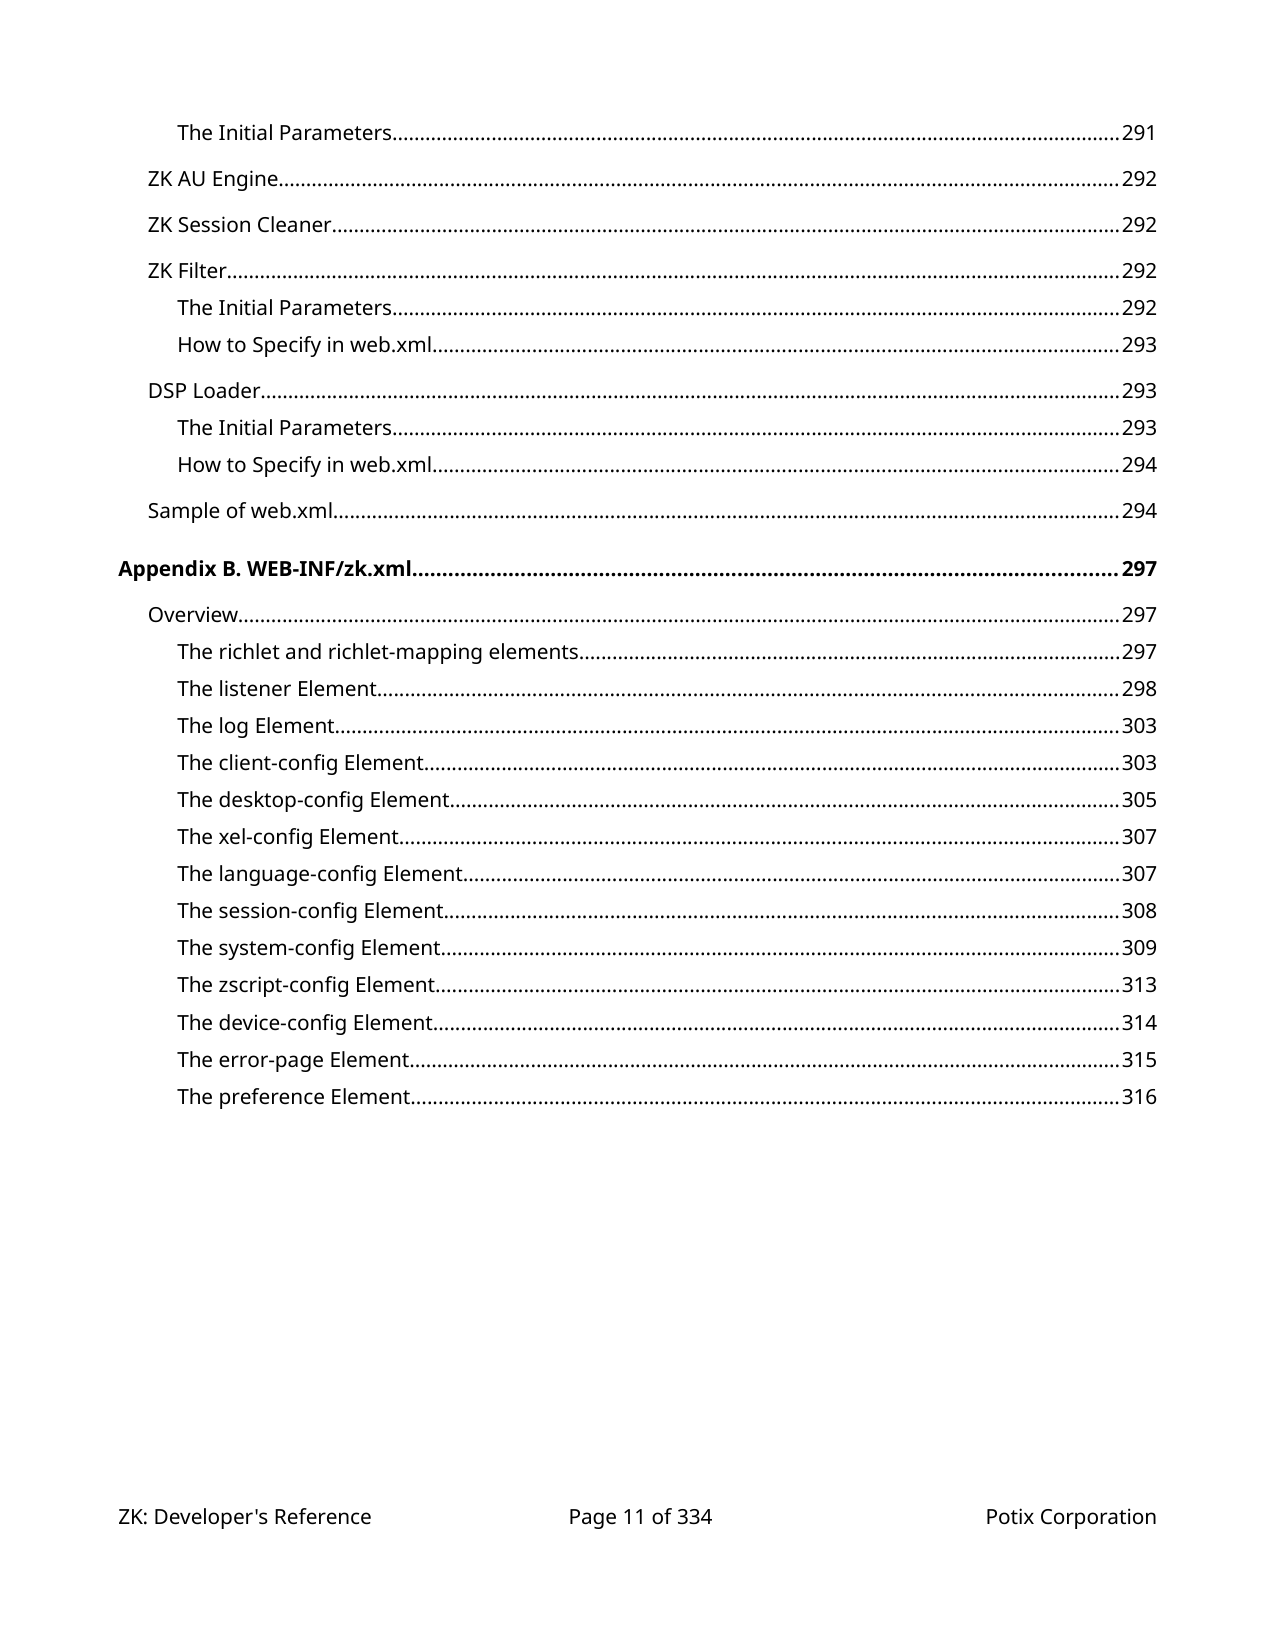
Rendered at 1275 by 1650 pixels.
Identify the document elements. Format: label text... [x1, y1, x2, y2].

text The Initial Parameters 292 [177, 293, 1157, 321]
text The zscript-config Element 313 [177, 971, 1157, 999]
text The log Element 303 [177, 711, 1157, 739]
text Overview 297 [148, 600, 1157, 628]
text How to Specify in web.xml 294 [177, 450, 1157, 478]
text The richlet and richlet-mapping elements 297 [177, 637, 1157, 665]
text ZK AU Engine 292 [148, 164, 1157, 192]
text The preference Element 316 [177, 1082, 1157, 1110]
text The listener Element 298 [177, 674, 1157, 702]
text Appendix B. WEB-INF/zk.xml 297 [118, 554, 1157, 582]
text The system-config Element 309 [177, 933, 1157, 962]
text How to Specify in web.xml 293 [177, 330, 1157, 358]
text DSP Loader 293 [148, 376, 1157, 404]
text Sample of web.xml 294 [148, 496, 1157, 524]
text The desktop-config Element 305 [177, 785, 1157, 813]
text The language-config Element 307 [177, 859, 1157, 888]
text The xel-config Element 307 [177, 822, 1157, 851]
text The client-config Element 303 [177, 748, 1157, 776]
text The session-config Element 308 [177, 896, 1157, 925]
text ZK Session Cleaner 292 [148, 210, 1157, 238]
text The Initial Parameters 291 [177, 118, 1157, 146]
text The Initial Parameters 293 [177, 413, 1157, 441]
text The error-page Element 315 [177, 1045, 1157, 1073]
text ZK Filter 292 [148, 256, 1157, 284]
text The device-config Element 314 [177, 1008, 1157, 1036]
